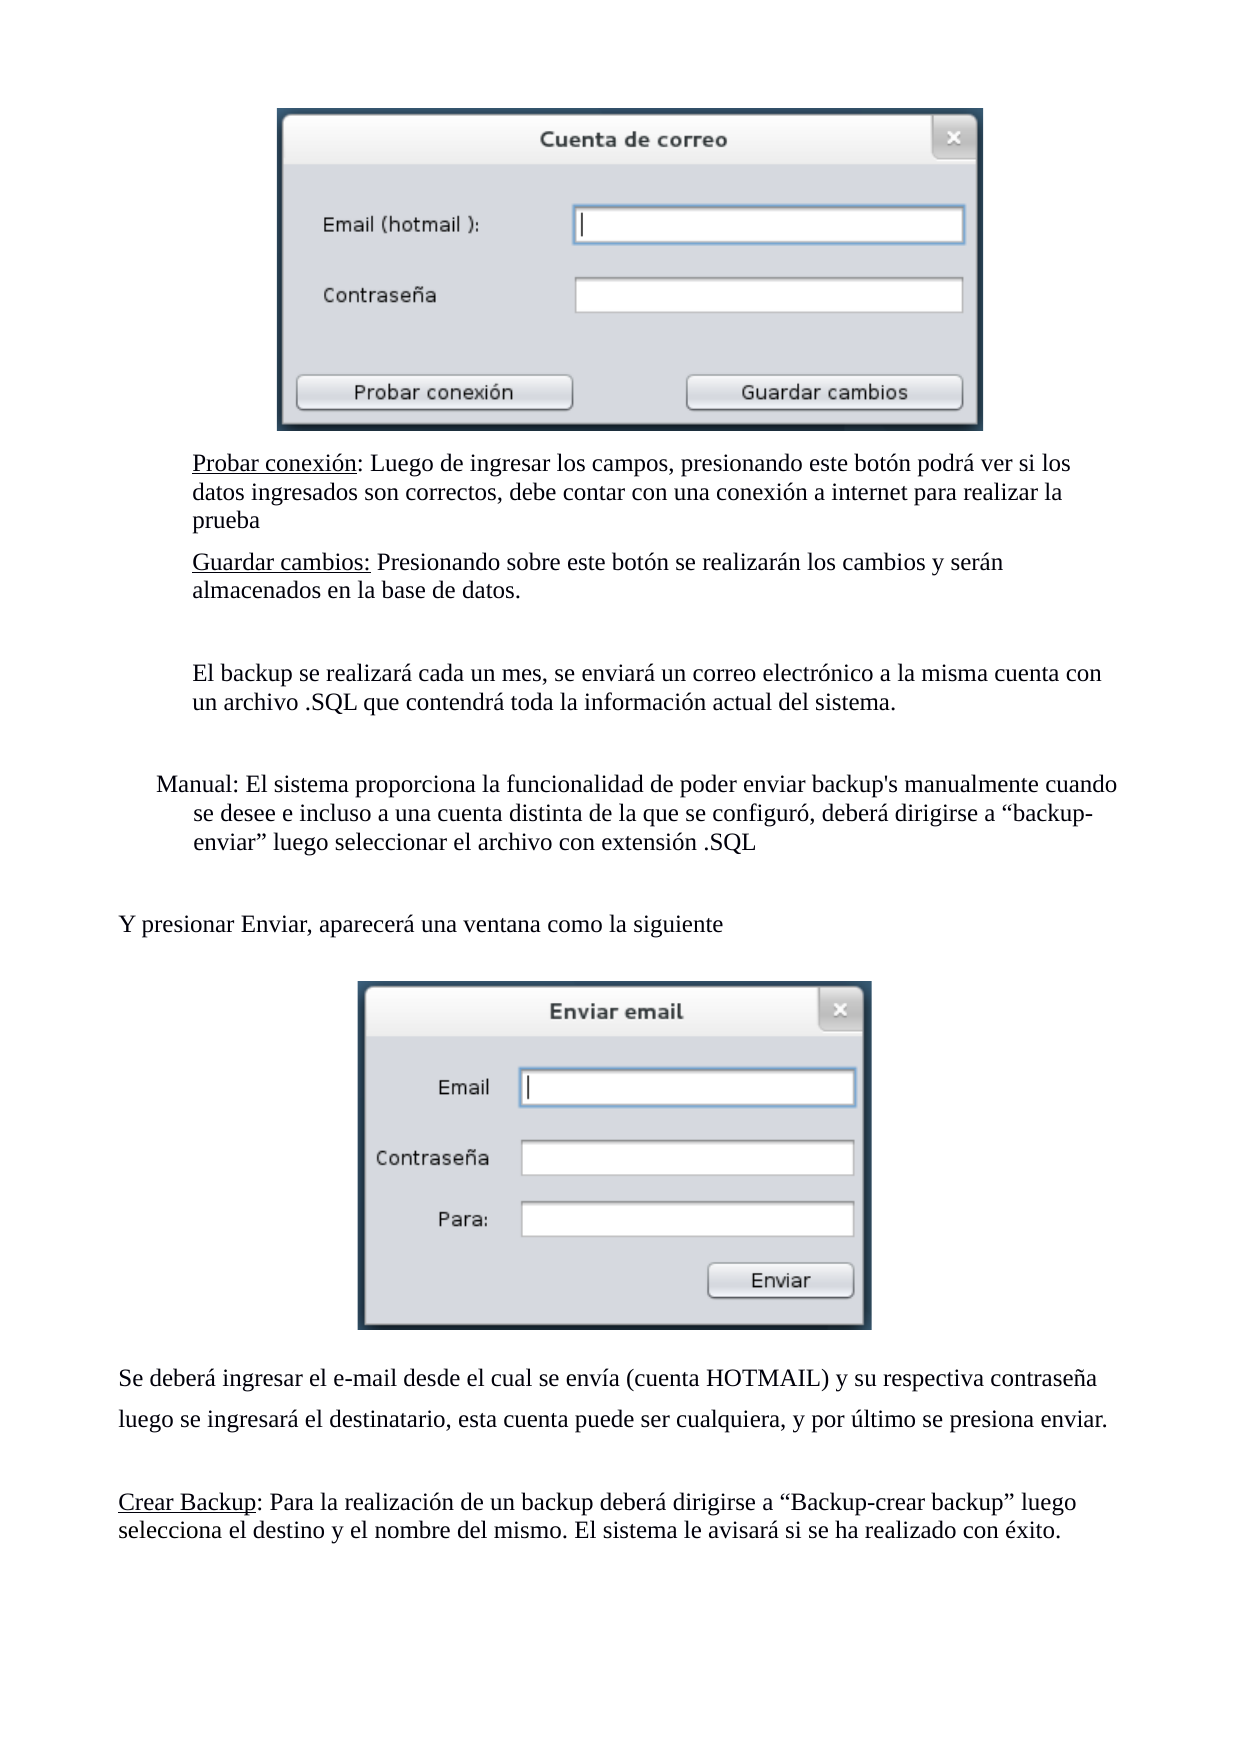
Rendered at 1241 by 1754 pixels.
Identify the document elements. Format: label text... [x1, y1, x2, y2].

picture [357, 981, 872, 1330]
text Probar conexión: Luego de ingresar los campos, presionando este botón podrá ver si los datos ingresados son correctos, debe contar con una conexión a internet para realizar la prueba [118, 448, 1122, 534]
list Manual: El sistema proporciona la funcionalidad de poder enviar backup's manualmente cuando se desee e incluso a una cuenta distinta de la que se configuró, deberá dirigirse a “backup-enviar” luego seleccionar el archivo con extensión .SQL [156, 769, 1122, 856]
picture [276, 108, 984, 431]
text Y presionar Enviar, aparecerá una ventana como la siguiente [118, 909, 1122, 938]
text Se deberá ingresar el e-mail desde el cual se envía (cuenta HOTMAIL) y su respectiva contraseña [118, 1363, 1122, 1392]
text Crear Backup: Para la realización de un backup deberá dirigirse a “Backup-crear backup” luego selecciona el destino y el nombre del mismo. El sistema le avisará si se ha realizado con éxito. [118, 1487, 1122, 1544]
text El backup se realizará cada un mes, se enviará un correo electrónico a la misma cuenta con un archivo .SQL que contendrá toda la información actual del sistema. [118, 658, 1122, 716]
text luego se ingresará el destinatario, esta cuenta puede ser cualquiera, y por último se presiona enviar. [118, 1404, 1122, 1433]
text Guardar cambios: Presionando sobre este botón se realizarán los cambios y serán almacenados en la base de datos. [118, 547, 1122, 604]
